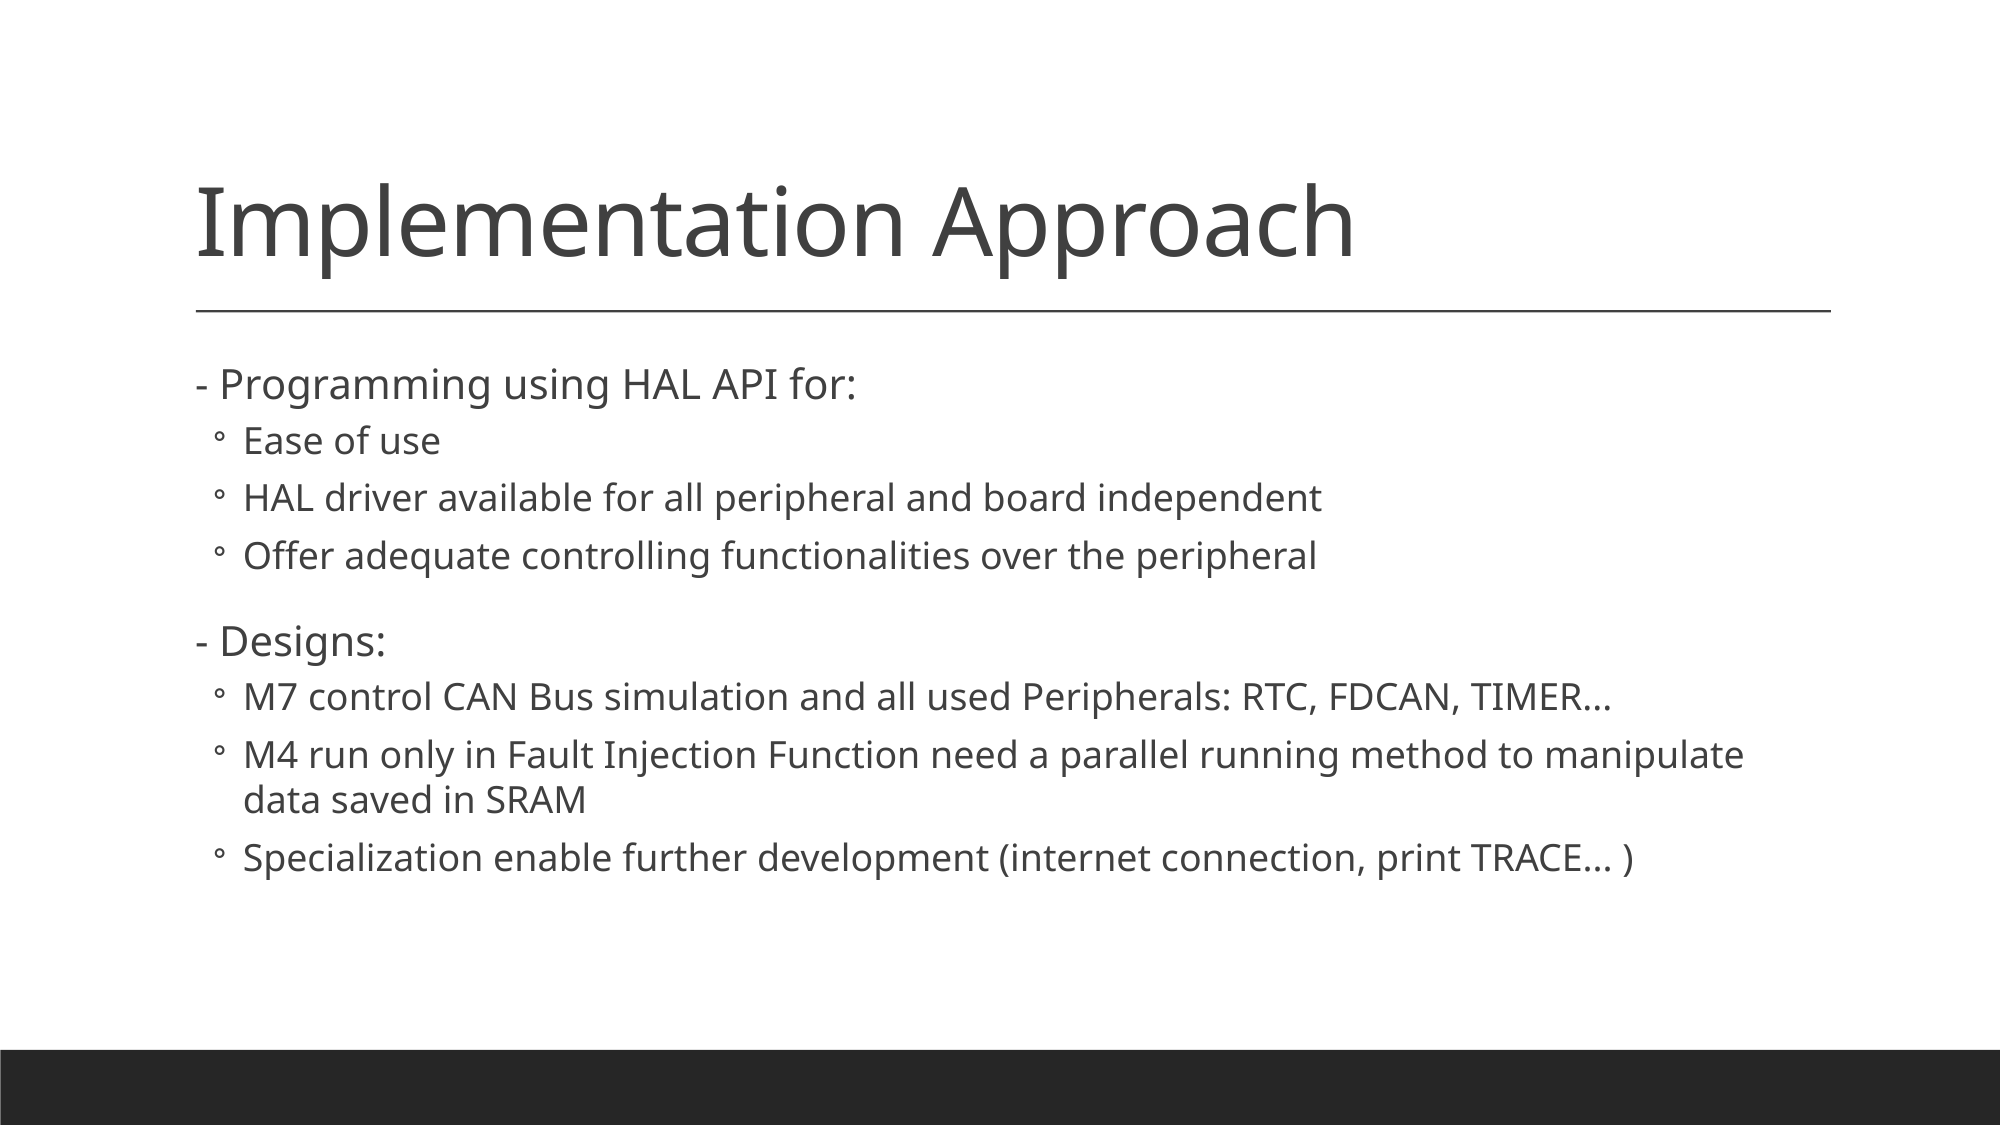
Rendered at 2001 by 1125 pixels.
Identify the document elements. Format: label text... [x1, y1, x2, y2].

title Implementation Approach [180, 47, 1830, 285]
list - Programming using HAL API for: Ease of use HAL driver available for all peripheral and board independent Offer adequate controlling functionalities over the peripheral - Designs: M7 control CAN Bus simulation and all used Peripherals: RTC, FDCAN, TIMER... M4 run only in Fault Injection Function need a parallel running method to manipulate data saved in SRAM Specialization enable further development (internet connection, print TRACE... ) [180, 345, 1830, 963]
